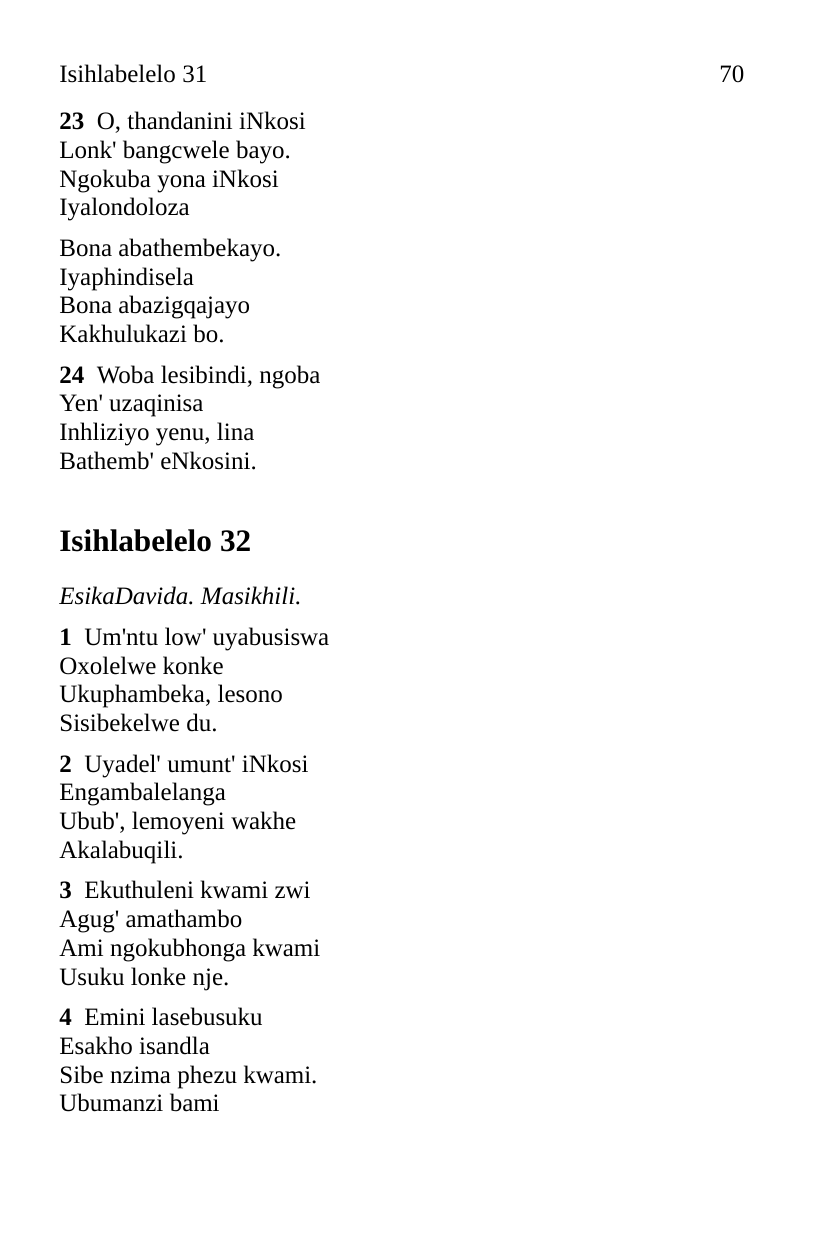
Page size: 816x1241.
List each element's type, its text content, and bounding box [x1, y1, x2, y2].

text Sisibekelwe du. [59, 708, 744, 737]
text Bona abazigqajayo [59, 291, 744, 319]
text Inhliziyo yenu, lina [59, 417, 744, 446]
text Iyaphindisela [59, 262, 744, 291]
text Usuku lonke nje. [59, 962, 744, 991]
text Oxolelwe konke [59, 651, 744, 679]
text Isihlabelelo 32 [59, 522, 744, 558]
text 2 Uyadel' umunt' iNkosi [59, 749, 744, 777]
text Ubub', lemoyeni wakhe [59, 806, 744, 835]
text Ubumanzi bami [59, 1088, 744, 1117]
text Bathemb' eNkosini. [59, 446, 744, 475]
text EsikaDavida. Masikhili. [59, 581, 744, 610]
text Akalabuqili. [59, 835, 744, 864]
text Ngokuba yona iNkosi [59, 164, 744, 192]
text Yen' uzaqinisa [59, 388, 744, 417]
text Lonk' bangcwele bayo. [59, 135, 744, 164]
text Bona abathembekayo. [59, 233, 744, 262]
text 3 Ekuthuleni kwami zwi [59, 876, 744, 904]
text Kakhulukazi bo. [59, 319, 744, 348]
text 23 O, thandanini iNkosi [59, 106, 744, 135]
text Ami ngokubhonga kwami [59, 933, 744, 962]
text 4 Emini lasebusuku [59, 1002, 744, 1031]
text Engambalelanga [59, 777, 744, 806]
text Esakho isandla [59, 1031, 744, 1060]
text Sibe nzima phezu kwami. [59, 1060, 744, 1088]
text Ukuphambeka, lesono [59, 679, 744, 708]
text Iyalondoloza [59, 192, 744, 221]
text 1 Um'ntu low' uyabusiswa [59, 622, 744, 651]
text 24 Woba lesibindi, ngoba [59, 360, 744, 388]
text Agug' amathambo [59, 904, 744, 933]
